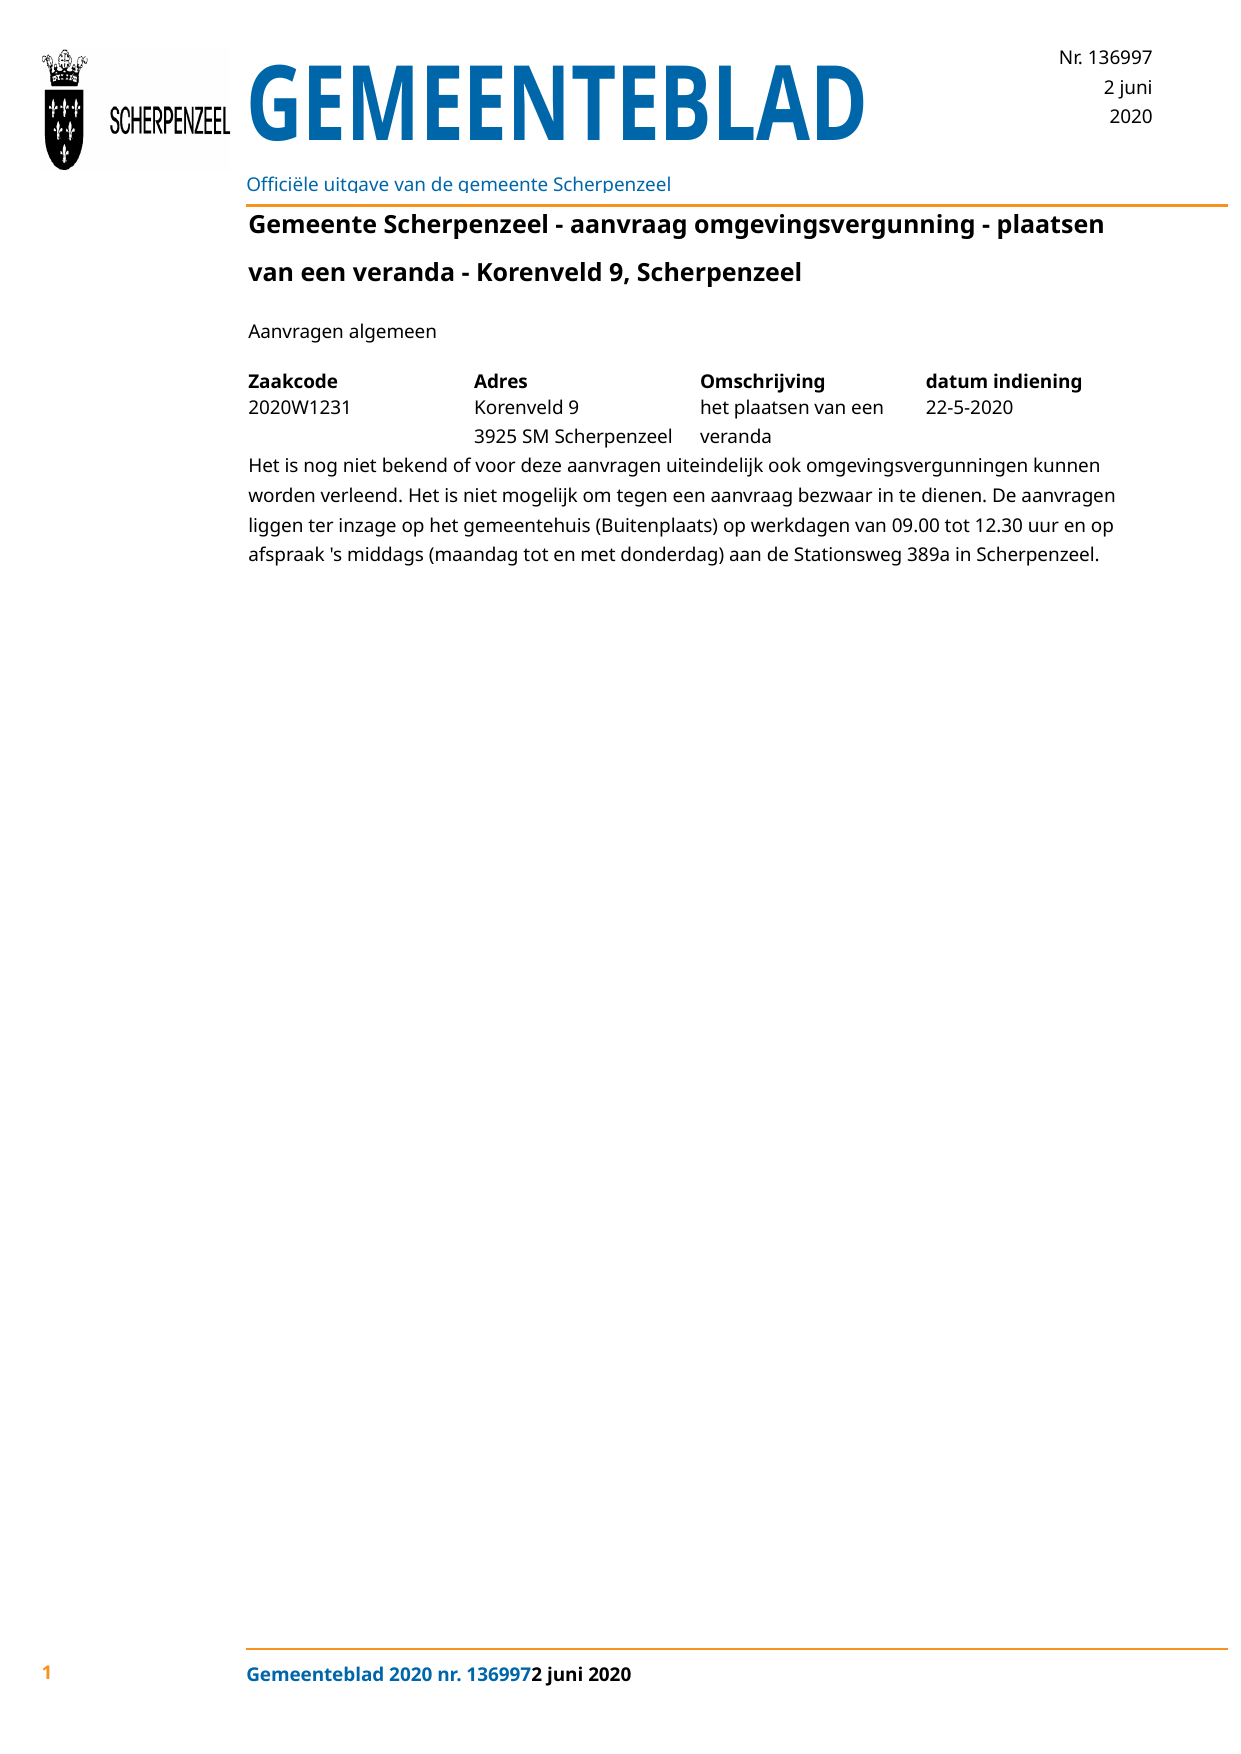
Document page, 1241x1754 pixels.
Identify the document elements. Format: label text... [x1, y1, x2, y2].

picture [41, 47, 231, 172]
text Aanvragen algemeen [248, 318, 1152, 344]
table_header Omschrijving [700, 369, 926, 394]
table_header Zaakcode [248, 369, 474, 394]
table_cell 22-5-2020 [926, 394, 1152, 449]
table_header datum indiening [926, 369, 1152, 394]
table_cell 2020W1231 [248, 394, 474, 449]
text Het is nog niet bekend of voor deze aanvragen uiteindelijk ook omgevingsvergunningen kunnen worden verleend. Het is niet mogelijk om tegen een aanvraag bezwaar in te dienen. De aanvragen liggen ter inzage op het gemeentehuis (Buitenplaats) op werkdagen van 09.00 tot 12.30 uur en op afspraak 's middags (maandag tot en met donderdag) aan de Stationsweg 389a in Scherpenzeel. [248, 453, 1152, 567]
table_cell Korenveld 9 3925 SM Scherpenzeel [474, 394, 700, 449]
table_cell het plaatsen van een veranda [700, 394, 926, 449]
text Gemeente Scherpenzeel - aanvraag omgevingsvergunning - plaatsen van een veranda - Korenveld 9, Scherpenzeel [248, 207, 1152, 288]
table_header Adres [474, 369, 700, 394]
